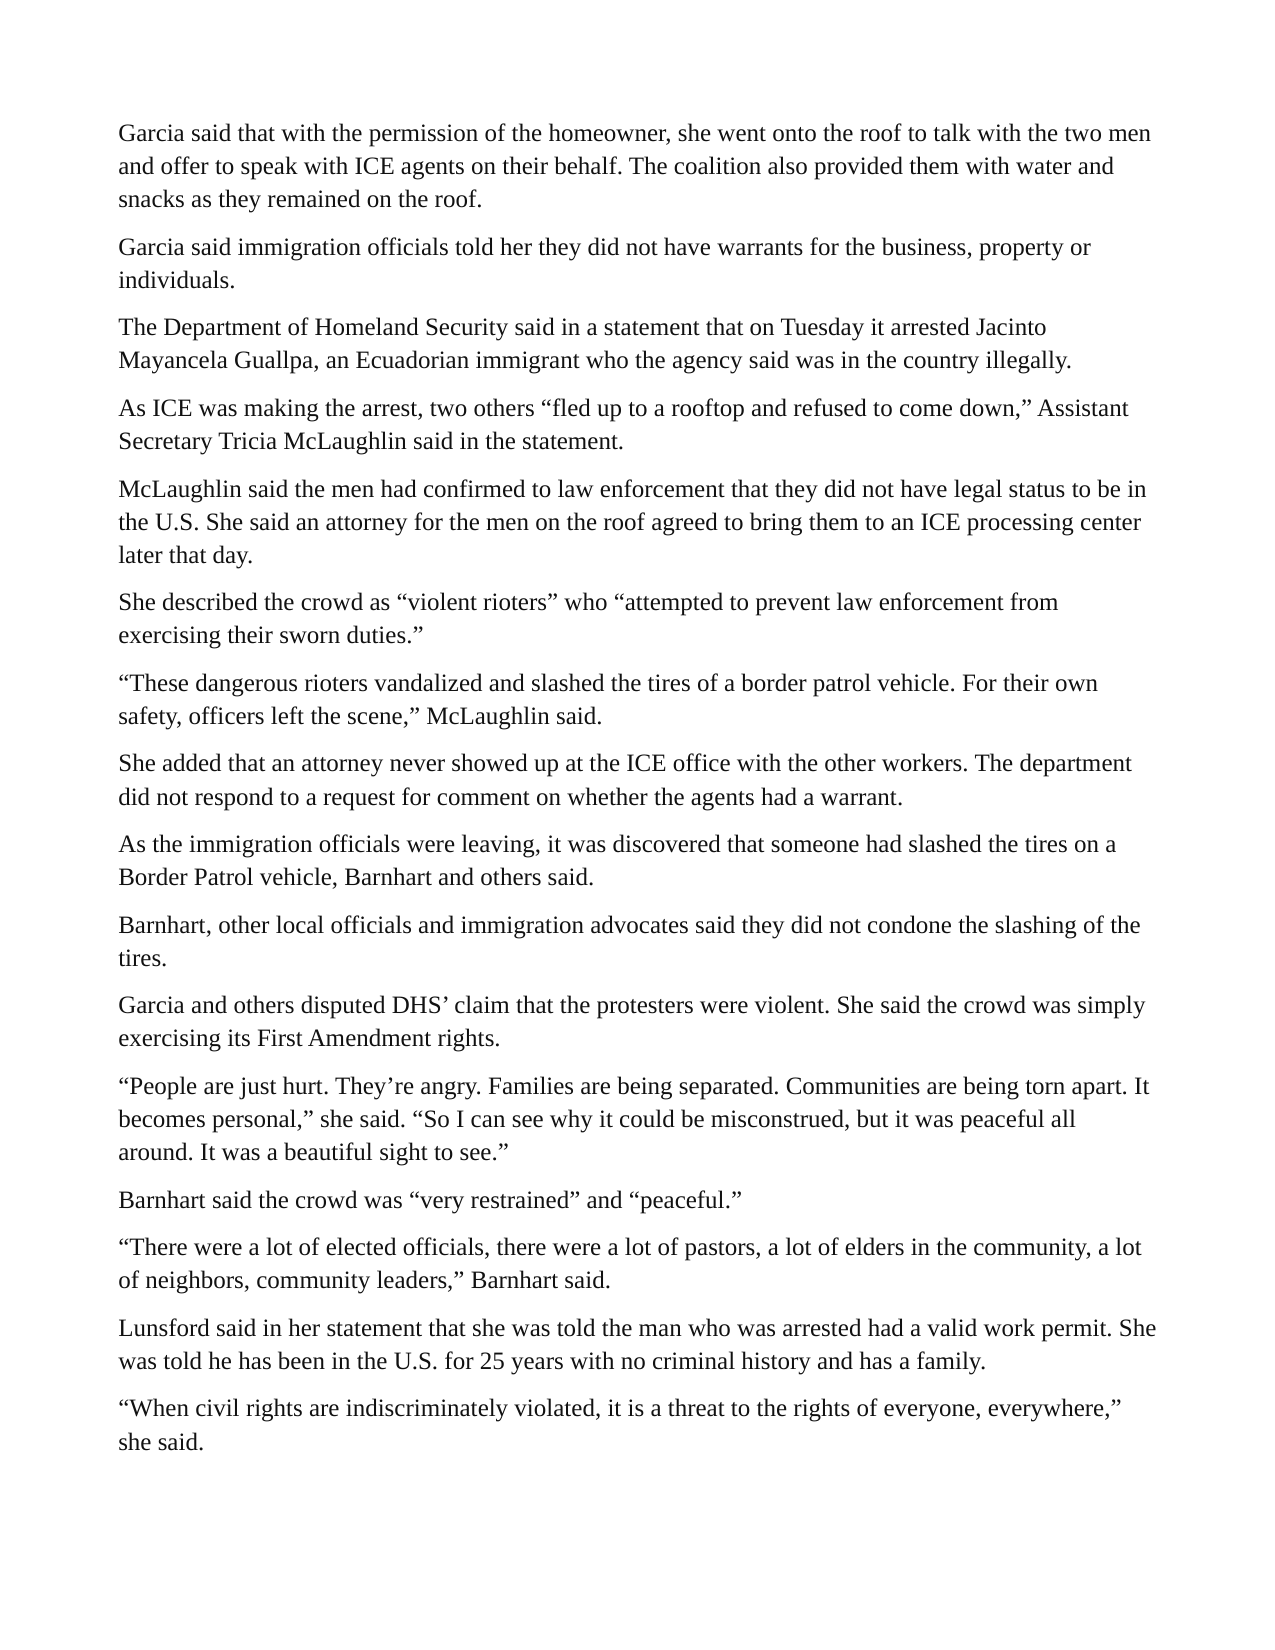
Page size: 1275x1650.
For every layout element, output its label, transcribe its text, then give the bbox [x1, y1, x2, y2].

text “These dangerous rioters vandalized and slashed the tires of a border patrol vehicle. For their own safety, officers left the scene,” McLaughlin said. [118, 668, 1157, 730]
text Garcia and others disputed DHS’ claim that the protesters were violent. She said the crowd was simply exercising its First Amendment rights. [118, 990, 1157, 1052]
text She added that an attorney never showed up at the ICE office with the other workers. The department did not respond to a request for comment on whether the agents had a warrant. [118, 748, 1157, 810]
text “When civil rights are indiscriminately violated, it is a threat to the rights of everyone, everywhere,” she said. [118, 1393, 1157, 1455]
text McLaughlin said the men had confirmed to law enforcement that they did not have legal status to be in the U.S. She said an attorney for the men on the roof agreed to bring them to an ICE processing center later that day. [118, 474, 1157, 568]
text Barnhart said the crowd was “very restrained” and “peaceful.” [118, 1185, 1157, 1213]
text Garcia said that with the permission of the homeowner, she went onto the roof to talk with the two men and offer to speak with ICE agents on their behalf. The coalition also provided them with water and snacks as they remained on the roof. [118, 118, 1157, 213]
text As the immigration officials were leaving, it was discovered that someone had slashed the tires on a Border Patrol vehicle, Barnhart and others said. [118, 829, 1157, 891]
text The Department of Homeland Security said in a statement that on Tuesday it arrested Jacinto Mayancela Guallpa, an Ecuadorian immigrant who the agency said was in the country illegally. [118, 312, 1157, 374]
text “There were a lot of elected officials, there were a lot of pastors, a lot of elders in the community, a lot of neighbors, community leaders,” Barnhart said. [118, 1232, 1157, 1294]
text “People are just hurt. They’re angry. Families are being separated. Communities are being torn apart. It becomes personal,” she said. “So I can see why it could be misconstrued, but it was peaceful all around. It was a beautiful sight to see.” [118, 1071, 1157, 1166]
text She described the crowd as “violent rioters” who “attempted to prevent law enforcement from exercising their sworn duties.” [118, 587, 1157, 649]
text Barnhart, other local officials and immigration advocates said they did not condone the slashing of the tires. [118, 910, 1157, 972]
text As ICE was making the arrest, two others “fled up to a rooftop and refused to come down,” Assistant Secretary Tricia McLaughlin said in the statement. [118, 393, 1157, 455]
text Lunsford said in her statement that she was told the man who was arrested had a valid work permit. She was told he has been in the U.S. for 25 years with no criminal history and has a family. [118, 1313, 1157, 1375]
text Garcia said immigration officials told her they did not have warrants for the business, property or individuals. [118, 232, 1157, 293]
